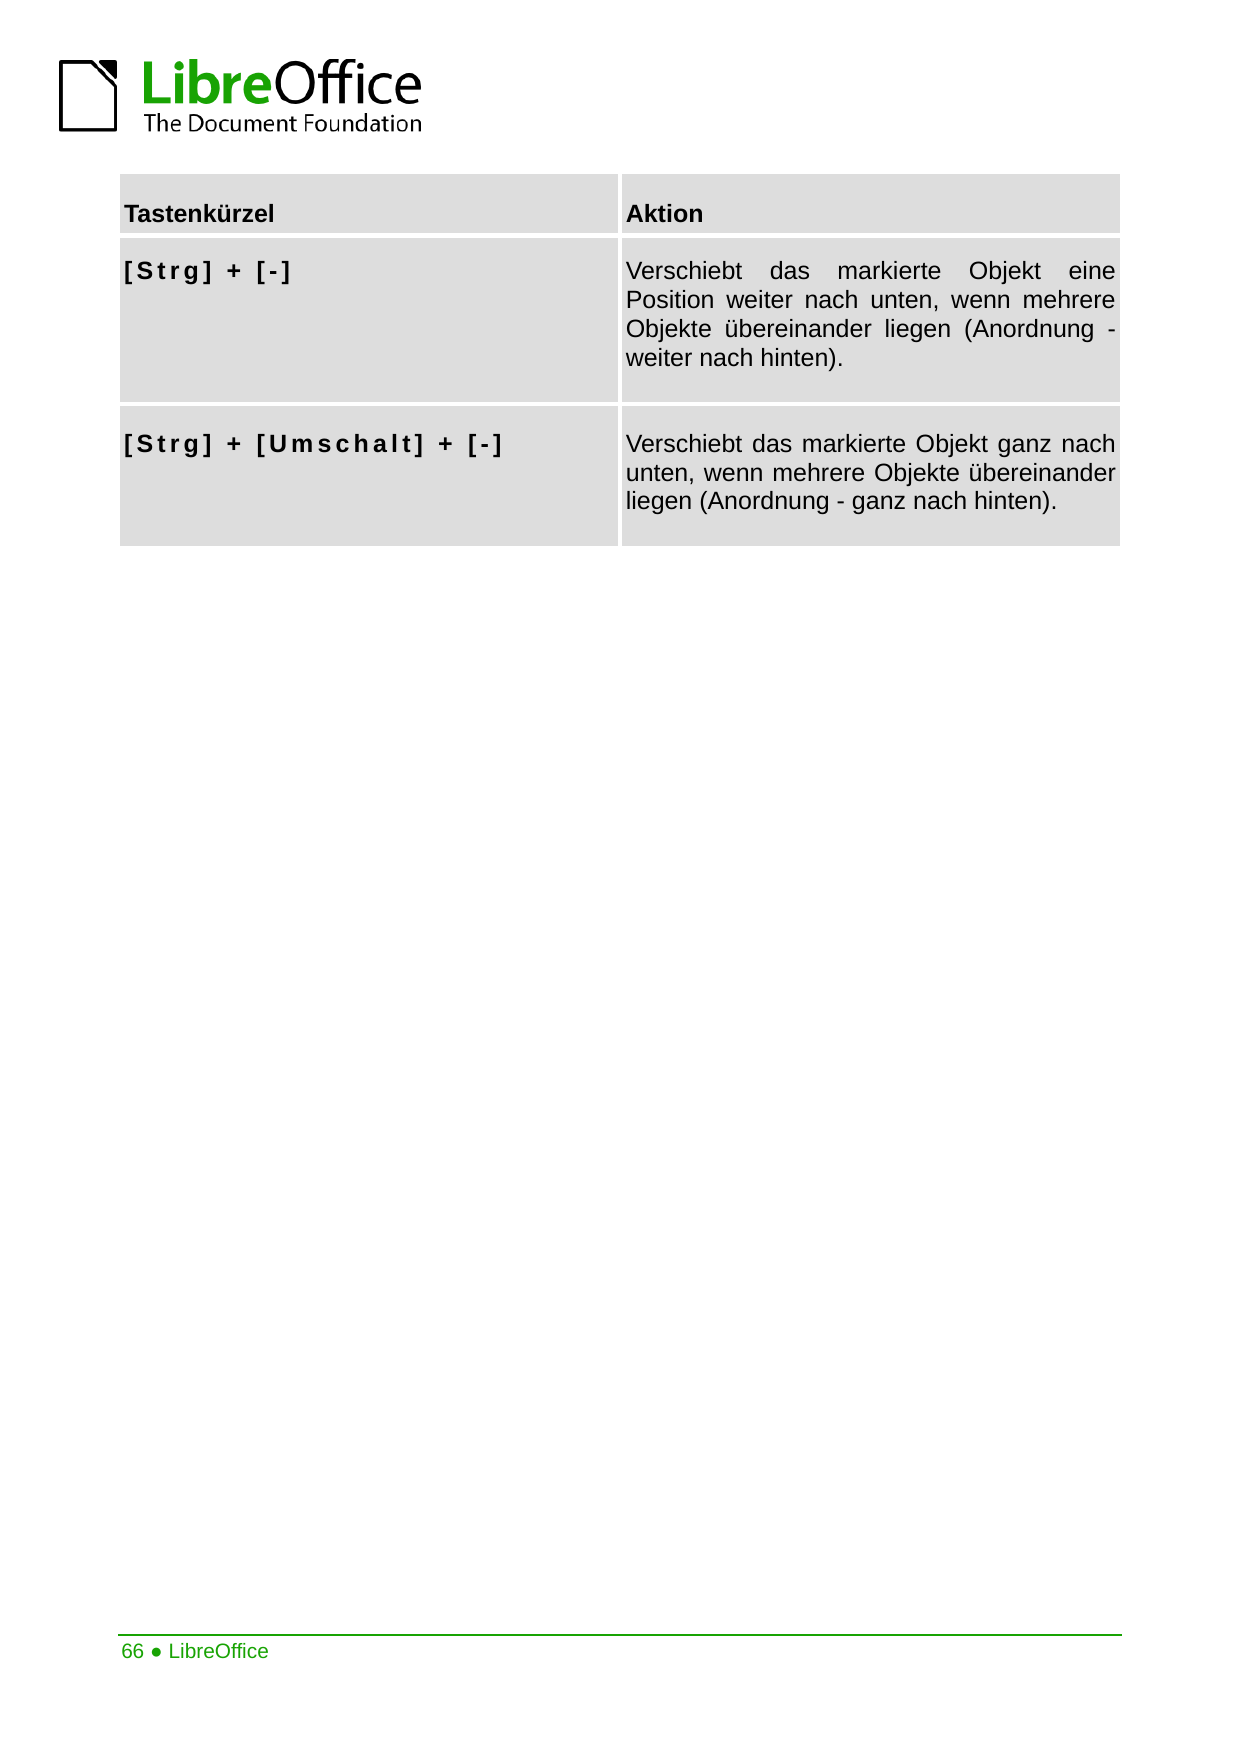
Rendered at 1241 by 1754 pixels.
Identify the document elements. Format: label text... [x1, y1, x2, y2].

picture [56, 59, 422, 132]
table_cell Verschiebt das markierte Objekt eine Position weiter nach unten, wenn mehrere Objekte übereinander liegen (Anordnung - weiter nach hinten). [622, 238, 1120, 402]
table_header Aktion [622, 174, 1120, 233]
table_cell [Strg] + [-] [120, 238, 618, 402]
table_cell Verschiebt das markierte Objekt ganz nach unten, wenn mehrere Objekte übereinander liegen (Anordnung - ganz nach hinten). [622, 406, 1120, 546]
table_cell [Strg] + [Umschalt] + [-] [120, 406, 618, 546]
table_header Tastenkürzel [120, 174, 618, 233]
